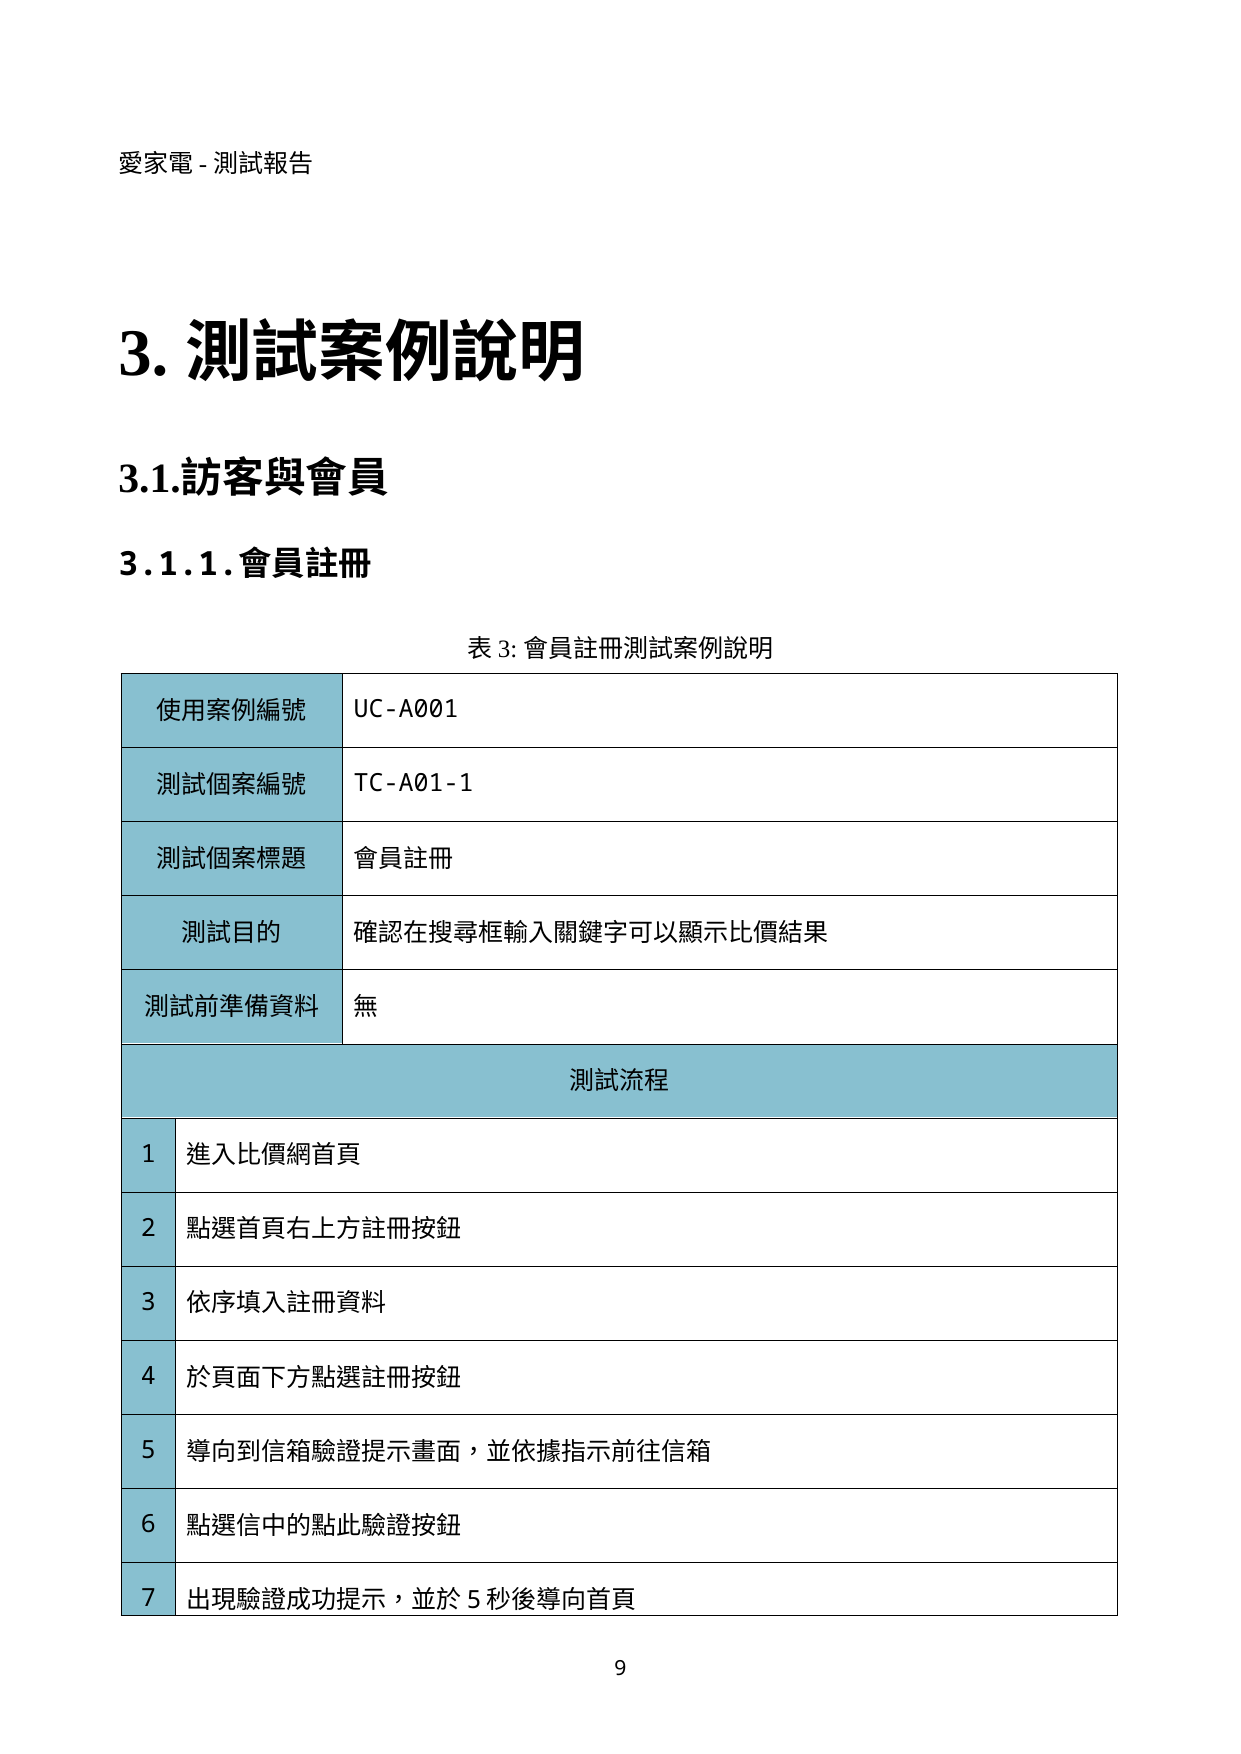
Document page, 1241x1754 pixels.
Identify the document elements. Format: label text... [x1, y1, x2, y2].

table_cell 3 [122, 1267, 175, 1340]
table_header UC-A001 [343, 674, 1117, 747]
subtitle 3. 測試案例說明 [118, 298, 1122, 394]
table_cell 2 [122, 1193, 175, 1266]
table_cell TC-A01-1 [343, 748, 1117, 821]
table_cell 1 [122, 1119, 175, 1192]
table_cell 進入比價網首頁 [176, 1119, 1117, 1192]
table_cell 7 [122, 1563, 175, 1615]
table_cell 點選信中的點此驗證按鈕 [176, 1489, 1117, 1562]
table_cell 測試流程 [122, 1045, 1117, 1117]
table_cell 導向到信箱驗證提示畫面，並依據指示前往信箱 [176, 1415, 1117, 1488]
table_cell 5 [122, 1415, 175, 1488]
table_cell 確認在搜尋框輸入關鍵字可以顯示比價結果 [343, 896, 1117, 969]
table_cell 6 [122, 1489, 175, 1562]
table_cell 測試個案標題 [122, 822, 342, 895]
table_header 使用案例編號 [122, 674, 342, 747]
subtitle 3.1.1.會員註冊 [118, 537, 1122, 586]
table_cell 出現驗證成功提示，並於5秒後導向首頁 [176, 1563, 1117, 1615]
table_cell 4 [122, 1341, 175, 1414]
text 表 3: 會員註冊測試案例說明 [118, 628, 1122, 664]
table_cell 於頁面下方點選註冊按鈕 [176, 1341, 1117, 1414]
table_cell 無 [343, 970, 1117, 1043]
table_cell 測試個案編號 [122, 748, 342, 821]
table_cell 測試前準備資料 [122, 970, 342, 1043]
table_cell 測試目的 [122, 896, 342, 969]
table_cell 會員註冊 [343, 822, 1117, 895]
table_cell 依序填入註冊資料 [176, 1267, 1117, 1340]
subtitle 3.1.訪客與會員 [118, 444, 1122, 504]
table_cell 點選首頁右上方註冊按鈕 [176, 1193, 1117, 1266]
